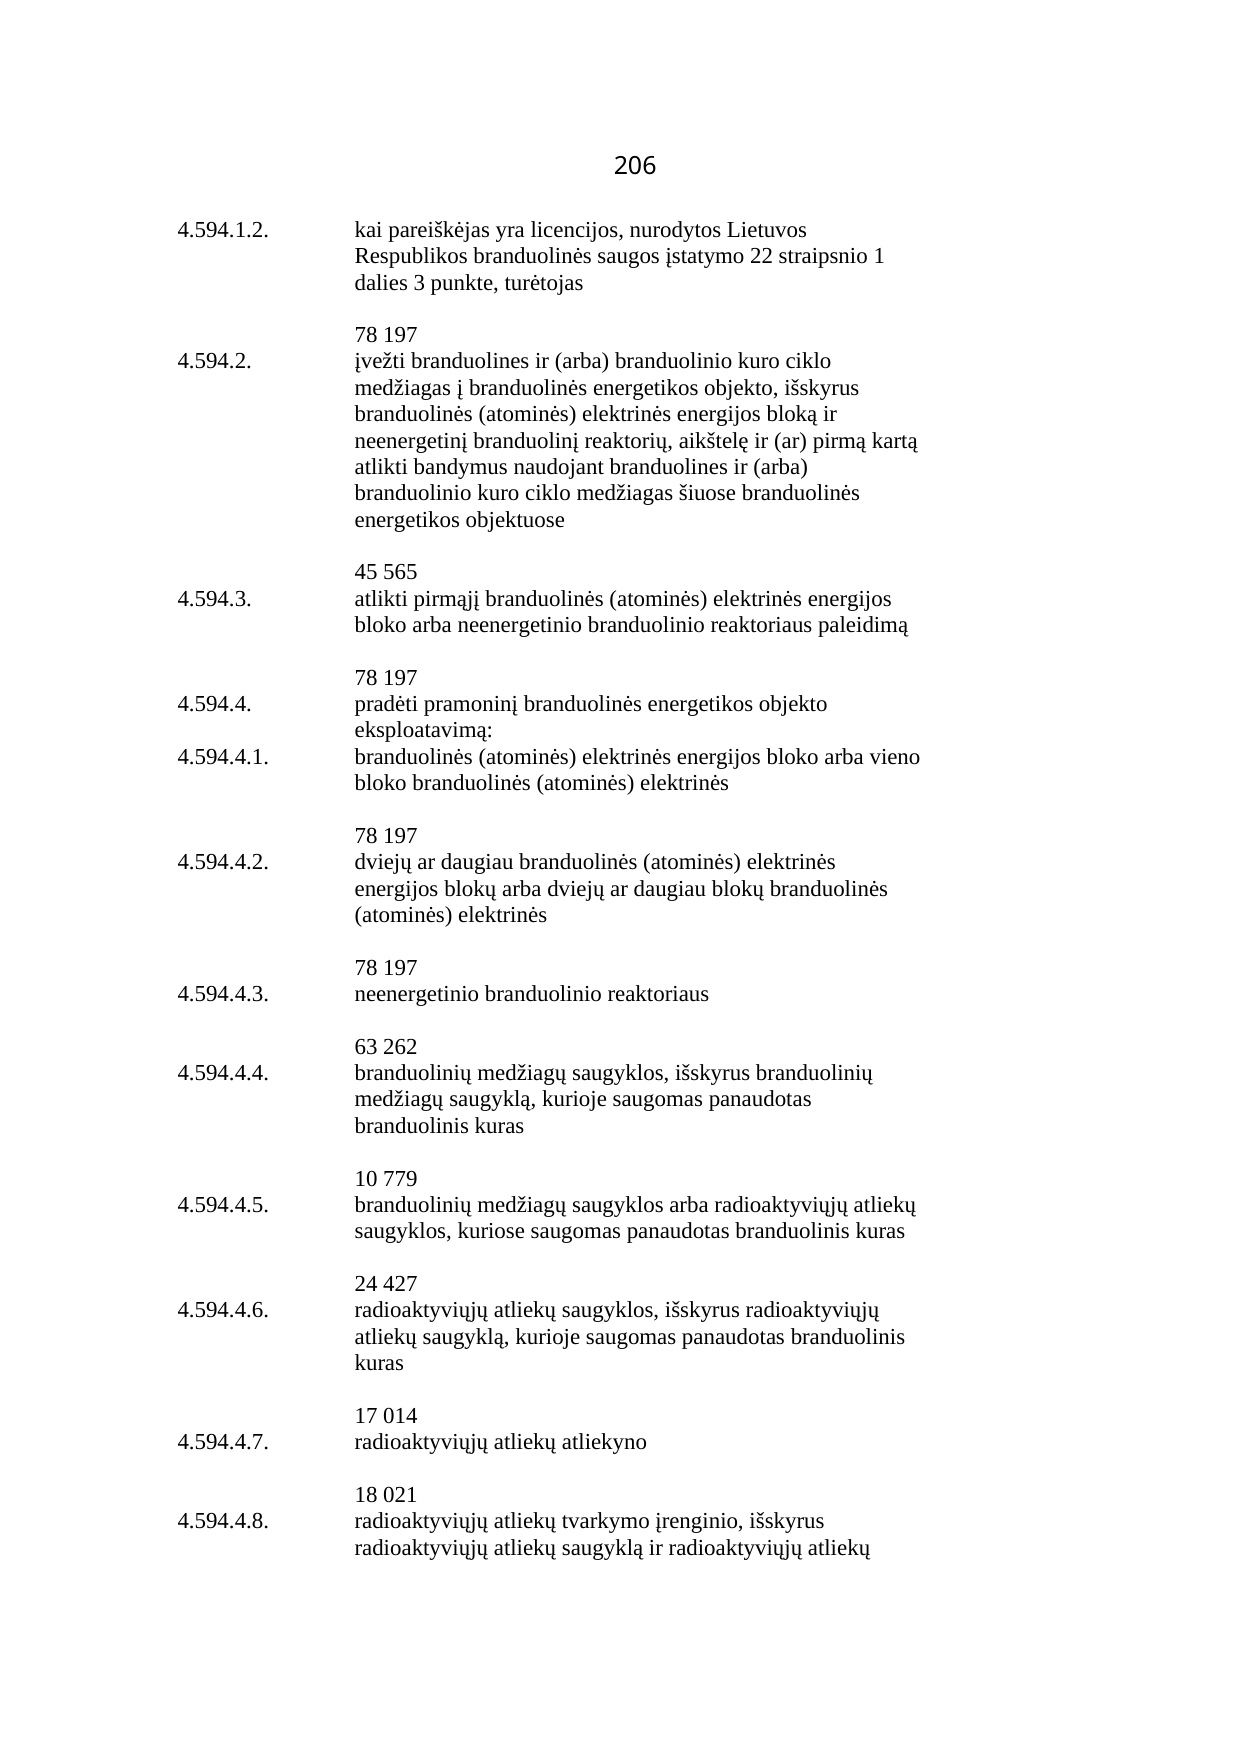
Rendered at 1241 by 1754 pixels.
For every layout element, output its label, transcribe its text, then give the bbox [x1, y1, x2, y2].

text 4.594.1.2. kai pareiškėjas yra licencijos, nurodytos Lietuvos [177, 216, 945, 242]
text 4.594.4. pradėti pramoninį branduolinės energetikos objekto [177, 690, 945, 717]
text bloko branduolinės (atominės) elektrinės 78 197 [354, 769, 945, 848]
text medžiagas į branduolinės energetikos objekto, išskyrus [354, 374, 945, 400]
text 4.594.4.5. branduolinių medžiagų saugyklos arba radioaktyviųjų atliekų [177, 1191, 945, 1217]
text eksploatavimą: [354, 717, 945, 743]
text atlikti bandymus naudojant branduolines ir (arba) [354, 453, 945, 479]
text bloko arba neenergetinio branduolinio reaktoriaus paleidimą 78 197 [354, 611, 945, 690]
text 4.594.4.4. branduolinių medžiagų saugyklos, išskyrus branduolinių [177, 1059, 945, 1086]
text atliekų saugyklą, kurioje saugomas panaudotas branduolinis [354, 1323, 945, 1349]
text branduolinis kuras 10 779 [354, 1112, 945, 1191]
text 4.594.2. įvežti branduolines ir (arba) branduolinio kuro ciklo [177, 348, 945, 374]
text branduolinės (atominės) elektrinės energijos bloką ir [354, 400, 945, 427]
text 4.594.4.6. radioaktyviųjų atliekų saugyklos, išskyrus radioaktyviųjų [177, 1296, 945, 1323]
text 4.594.4.2. dviejų ar daugiau branduolinės (atominės) elektrinės [177, 848, 945, 875]
text 4.594.4.3. neenergetinio branduolinio reaktoriaus 63 262 [177, 980, 945, 1059]
text saugyklos, kuriose saugomas panaudotas branduolinis kuras 24 427 [354, 1217, 945, 1296]
text medžiagų saugyklą, kurioje saugomas panaudotas [354, 1086, 945, 1112]
text 4.594.3. atlikti pirmąjį branduolinės (atominės) elektrinės energijos [177, 585, 945, 611]
text (atominės) elektrinės 78 197 [354, 901, 945, 980]
text branduolinio kuro ciklo medžiagas šiuose branduolinės [354, 479, 945, 506]
text radioaktyviųjų atliekų saugyklą ir radioaktyviųjų atliekų [354, 1533, 945, 1560]
text kuras 17 014 [354, 1349, 945, 1428]
text 4.594.4.8. radioaktyviųjų atliekų tvarkymo įrenginio, išskyrus [177, 1507, 945, 1533]
text energijos blokų arba dviejų ar daugiau blokų branduolinės [354, 875, 945, 901]
text dalies 3 punkte, turėtojas 78 197 [354, 268, 945, 348]
text energetikos objektuose 45 565 [354, 506, 945, 585]
text 4.594.4.7. radioaktyviųjų atliekų atliekyno 18 021 [177, 1428, 945, 1507]
text neenergetinį branduolinį reaktorių, aikštelę ir (ar) pirmą kartą [354, 427, 945, 453]
text 4.594.4.1. branduolinės (atominės) elektrinės energijos bloko arba vieno [177, 743, 945, 769]
text Respublikos branduolinės saugos įstatymo 22 straipsnio 1 [354, 242, 945, 268]
